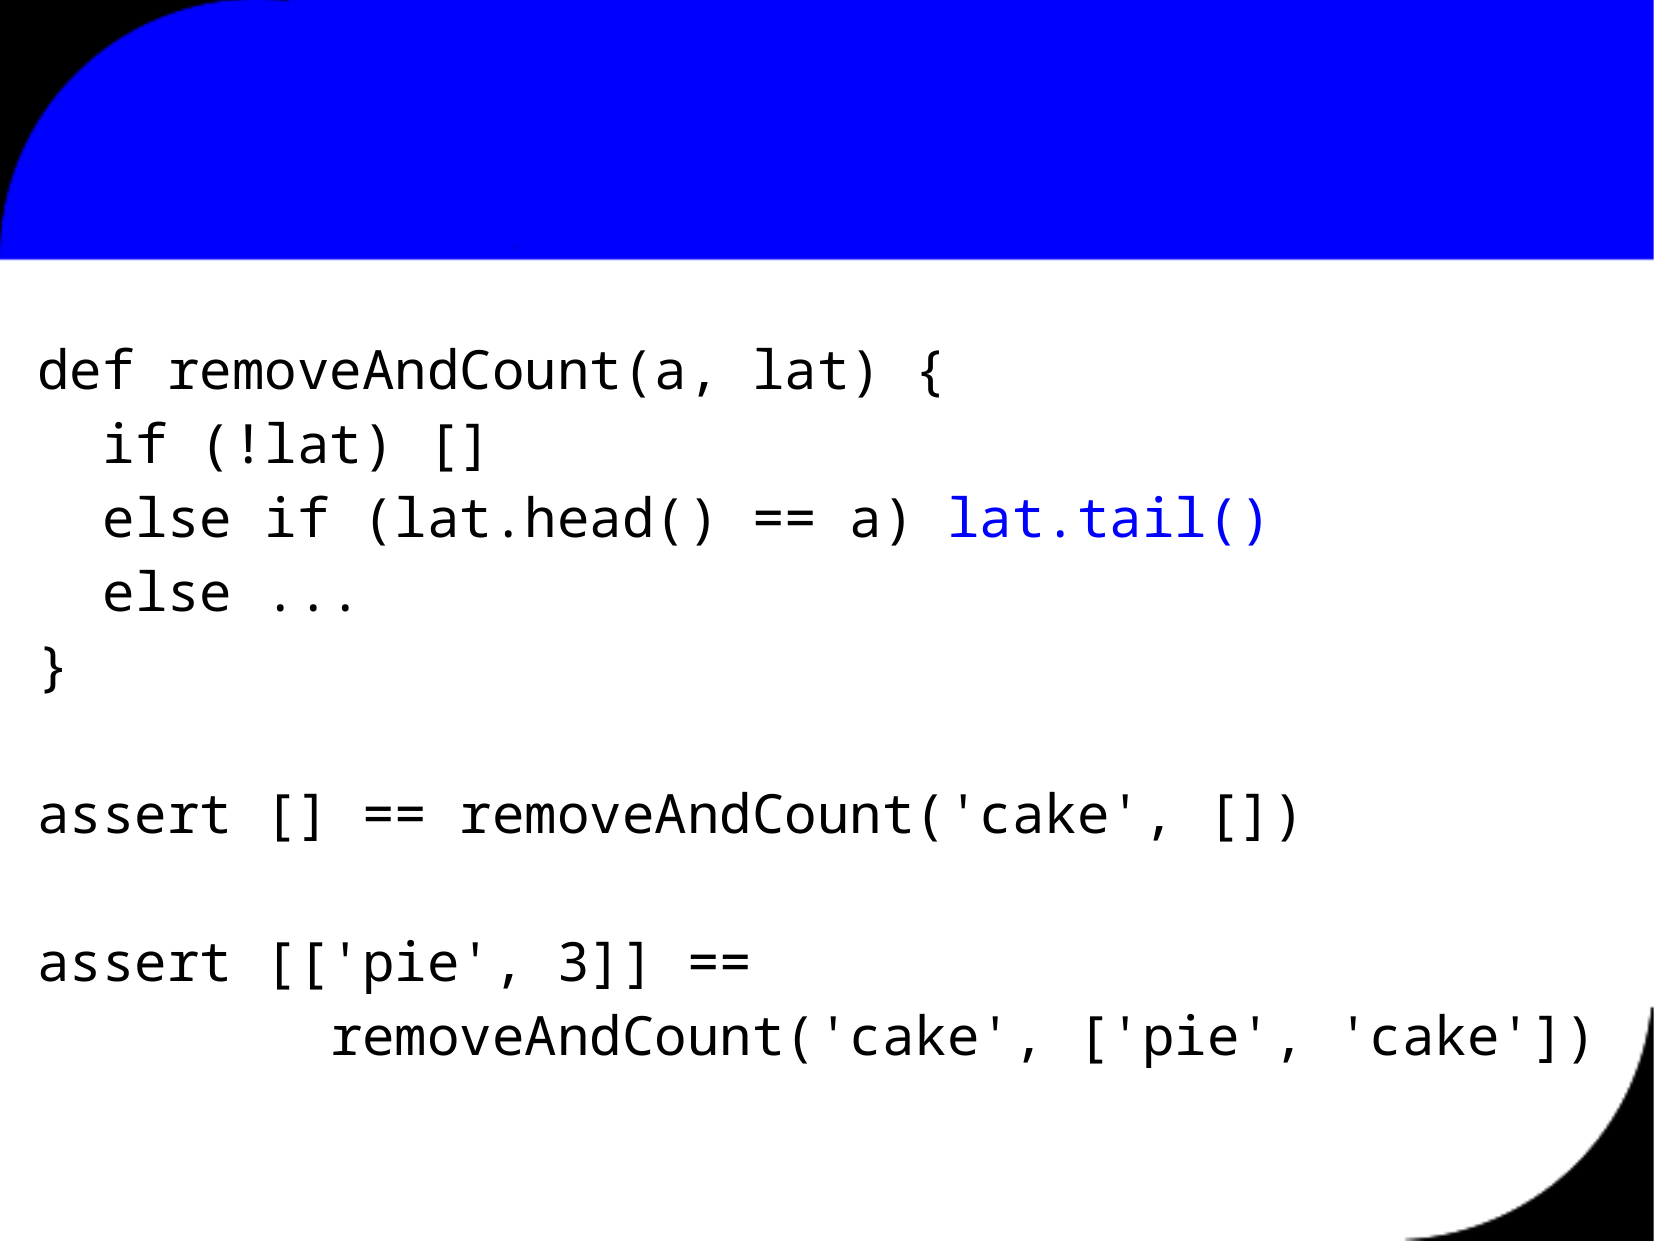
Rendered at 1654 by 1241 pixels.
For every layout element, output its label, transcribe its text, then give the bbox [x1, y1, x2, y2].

subtitle def removeAndCount(a, lat) { if (!lat) [] else if (lat.head() == a) lat.tail() else ... } assert [] == removeAndCount('cake', []) assert [['pie', 3]] == removeAndCount('cake', ['pie', 'cake']) [37, 300, 1617, 1104]
picture [0, 0, 1654, 1241]
